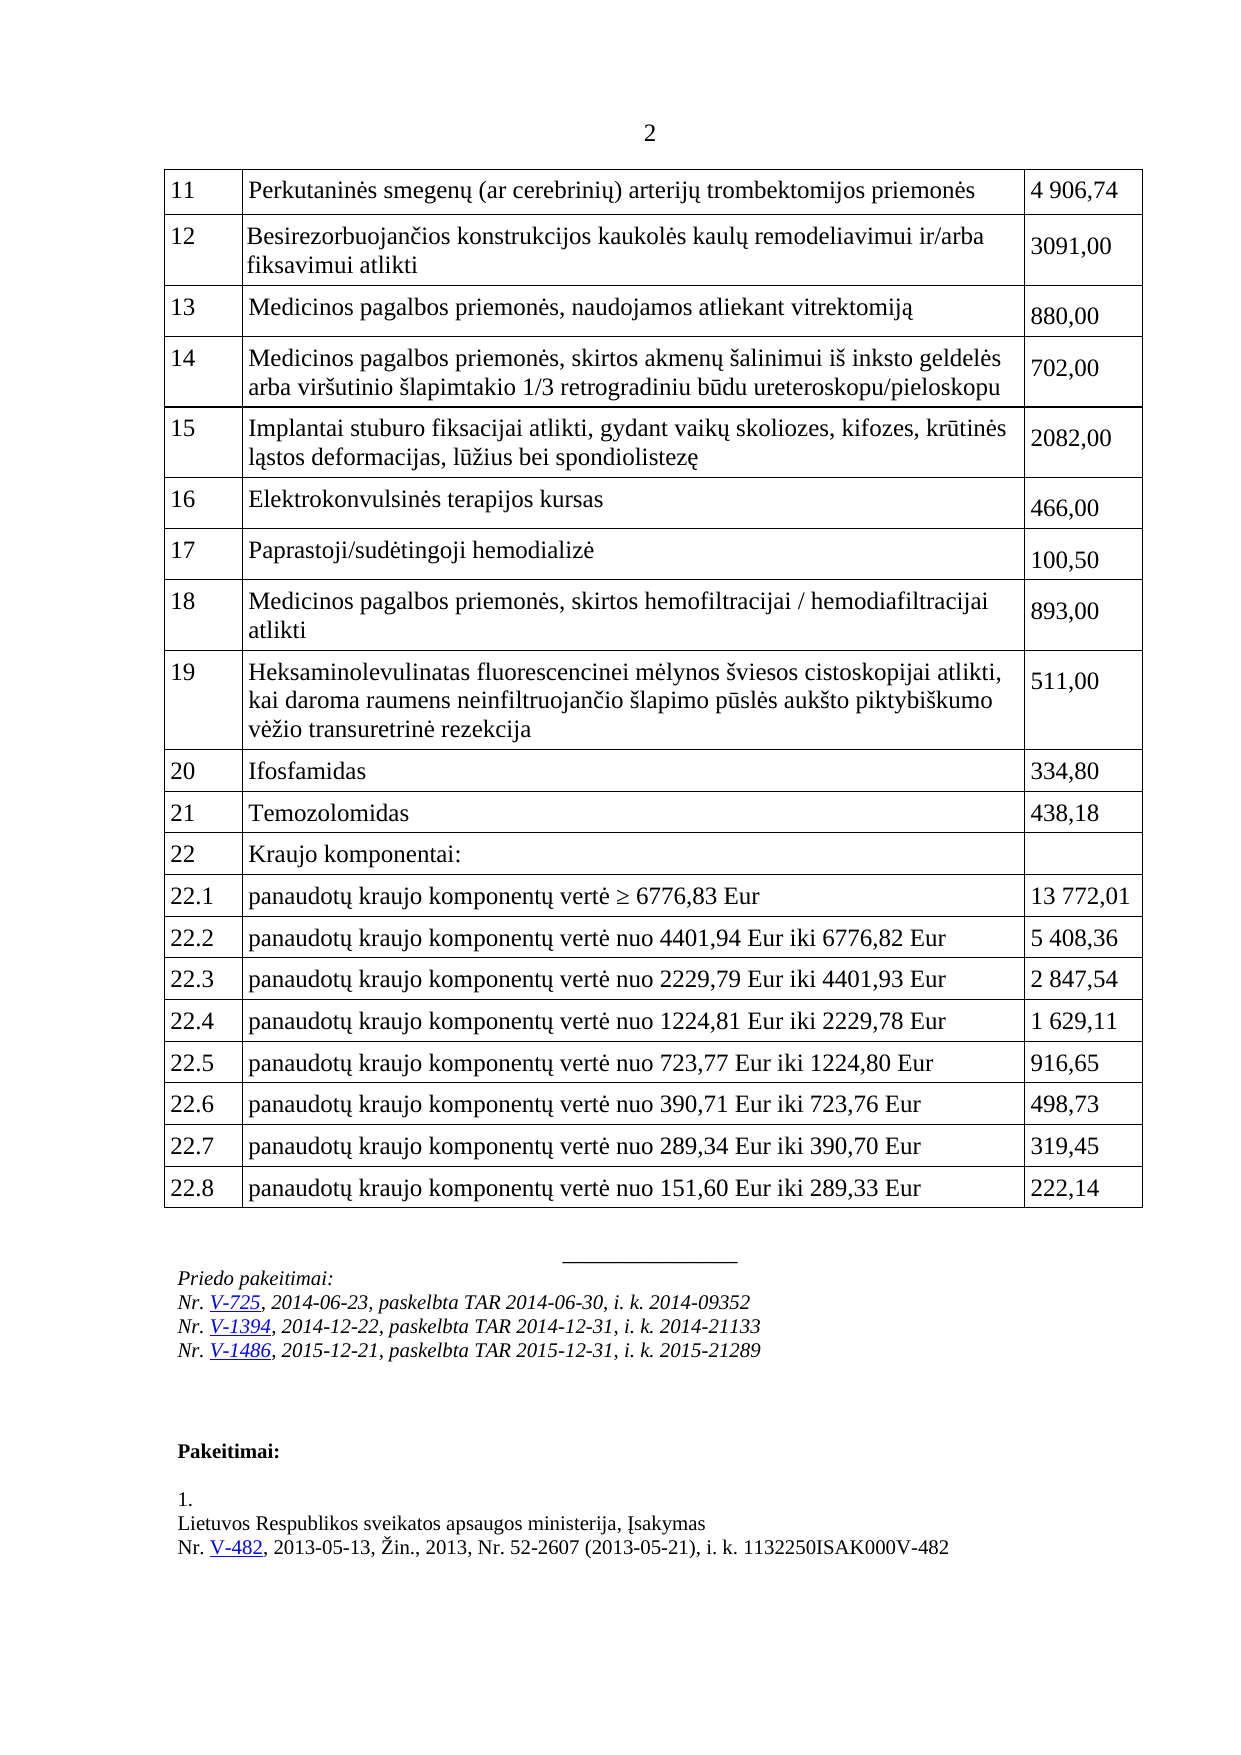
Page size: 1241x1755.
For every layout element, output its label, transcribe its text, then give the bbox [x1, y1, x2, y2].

table_cell 22.6 [165, 1083, 242, 1124]
table_cell 702,00 [1025, 337, 1142, 406]
table_cell 16 [165, 478, 242, 528]
table_cell 20 [165, 750, 242, 791]
table_cell 18 [165, 580, 242, 650]
table_cell 11 [165, 170, 242, 214]
table_cell panaudotų kraujo komponentų vertė nuo 151,60 Eur iki 289,33 Eur [243, 1167, 1024, 1207]
text Priedo pakeitimai: [177, 1266, 1122, 1290]
table_cell 13 772,01 [1025, 875, 1142, 916]
table_cell 19 [165, 651, 242, 749]
table_cell 334,80 [1025, 750, 1142, 791]
table_cell 22.5 [165, 1042, 242, 1082]
text Lietuvos Respublikos sveikatos apsaugos ministerija, Įsakymas [177, 1511, 1122, 1535]
table_cell 880,00 [1025, 286, 1142, 336]
table_cell Medicinos pagalbos priemonės, naudojamos atliekant vitrektomiją [243, 286, 1024, 336]
table_cell 498,73 [1025, 1083, 1142, 1124]
text Nr. V-1394, 2014-12-22, paskelbta TAR 2014-12-31, i. k. 2014-21133 [177, 1314, 1122, 1338]
table_cell panaudotų kraujo komponentų vertė nuo 1224,81 Eur iki 2229,78 Eur [243, 1000, 1024, 1041]
table_cell Heksaminolevulinatas fluorescencinei mėlynos šviesos cistoskopijai atlikti, kai daroma raumens neinfiltruojančio šlapimo pūslės aukšto piktybiškumo vėžio transuretrinė rezekcija [243, 651, 1024, 749]
table_cell Elektrokonvulsinės terapijos kursas [243, 478, 1024, 528]
table_cell [1025, 833, 1142, 874]
text 1. [177, 1487, 1122, 1511]
table_cell Kraujo komponentai: [243, 833, 1024, 874]
table_cell 14 [165, 337, 242, 406]
table_cell 22.3 [165, 958, 242, 999]
table_cell 4 906,74 [1025, 170, 1142, 214]
table_cell 100,50 [1025, 529, 1142, 579]
table_cell 12 [165, 215, 242, 285]
text Nr. V-725, 2014-06-23, paskelbta TAR 2014-06-30, i. k. 2014-09352 [177, 1290, 1122, 1314]
table_cell 17 [165, 529, 242, 579]
table_cell 22.4 [165, 1000, 242, 1041]
table_cell 22 [165, 833, 242, 874]
table_cell panaudotų kraujo komponentų vertė ≥ 6776,83 Eur [243, 875, 1024, 916]
table_cell 13 [165, 286, 242, 336]
table_cell Paprastoji/sudėtingoji hemodializė [243, 529, 1024, 579]
table_cell 21 [165, 792, 242, 832]
table_cell 22.8 [165, 1167, 242, 1207]
table_cell 15 [165, 408, 242, 477]
table_cell 511,00 [1025, 651, 1142, 749]
text Pakeitimai: [177, 1439, 1122, 1463]
text ______________ [177, 1237, 1122, 1266]
table_cell 466,00 [1025, 478, 1142, 528]
table_cell 2082,00 [1025, 408, 1142, 477]
table_cell Medicinos pagalbos priemonės, skirtos akmenų šalinimui iš inksto geldelės arba viršutinio šlapimtakio 1/3 retrogradiniu būdu ureteroskopu/pieloskopu [243, 337, 1024, 406]
table_cell Medicinos pagalbos priemonės, skirtos hemofiltracijai / hemodiafiltracijai atlikti [243, 580, 1024, 650]
table_cell 893,00 [1025, 580, 1142, 650]
text Nr. V-482, 2013-05-13, Žin., 2013, Nr. 52-2607 (2013-05-21), i. k. 1132250ISAK000V-482 [177, 1535, 1122, 1559]
table_cell Implantai stuburo fiksacijai atlikti, gydant vaikų skoliozes, kifozes, krūtinės ląstos deformacijas, lūžius bei spondiolistezę [243, 408, 1024, 477]
table_cell panaudotų kraujo komponentų vertė nuo 2229,79 Eur iki 4401,93 Eur [243, 958, 1024, 999]
table_cell 916,65 [1025, 1042, 1142, 1082]
table_cell panaudotų kraujo komponentų vertė nuo 289,34 Eur iki 390,70 Eur [243, 1125, 1024, 1166]
table_cell panaudotų kraujo komponentų vertė nuo 390,71 Eur iki 723,76 Eur [243, 1083, 1024, 1124]
table_cell 22.7 [165, 1125, 242, 1166]
table_cell Besirezorbuojančios konstrukcijos kaukolės kaulų remodeliavimui ir/arba fiksavimui atlikti [243, 215, 1024, 285]
table_cell 222,14 [1025, 1167, 1142, 1207]
table_cell 3091,00 [1025, 215, 1142, 285]
text Nr. V-1486, 2015-12-21, paskelbta TAR 2015-12-31, i. k. 2015-21289 [177, 1338, 1122, 1362]
table_cell panaudotų kraujo komponentų vertė nuo 4401,94 Eur iki 6776,82 Eur [243, 917, 1024, 957]
table_cell 2 847,54 [1025, 958, 1142, 999]
table_cell Perkutaninės smegenų (ar cerebrinių) arterijų trombektomijos priemonės [243, 170, 1024, 214]
table_cell Ifosfamidas [243, 750, 1024, 791]
table_cell 319,45 [1025, 1125, 1142, 1166]
table_cell 5 408,36 [1025, 917, 1142, 957]
table_cell panaudotų kraujo komponentų vertė nuo 723,77 Eur iki 1224,80 Eur [243, 1042, 1024, 1082]
table_cell 22.2 [165, 917, 242, 957]
table_cell 1 629,11 [1025, 1000, 1142, 1041]
table_cell 22.1 [165, 875, 242, 916]
table_cell 438,18 [1025, 792, 1142, 832]
table_cell Temozolomidas [243, 792, 1024, 832]
